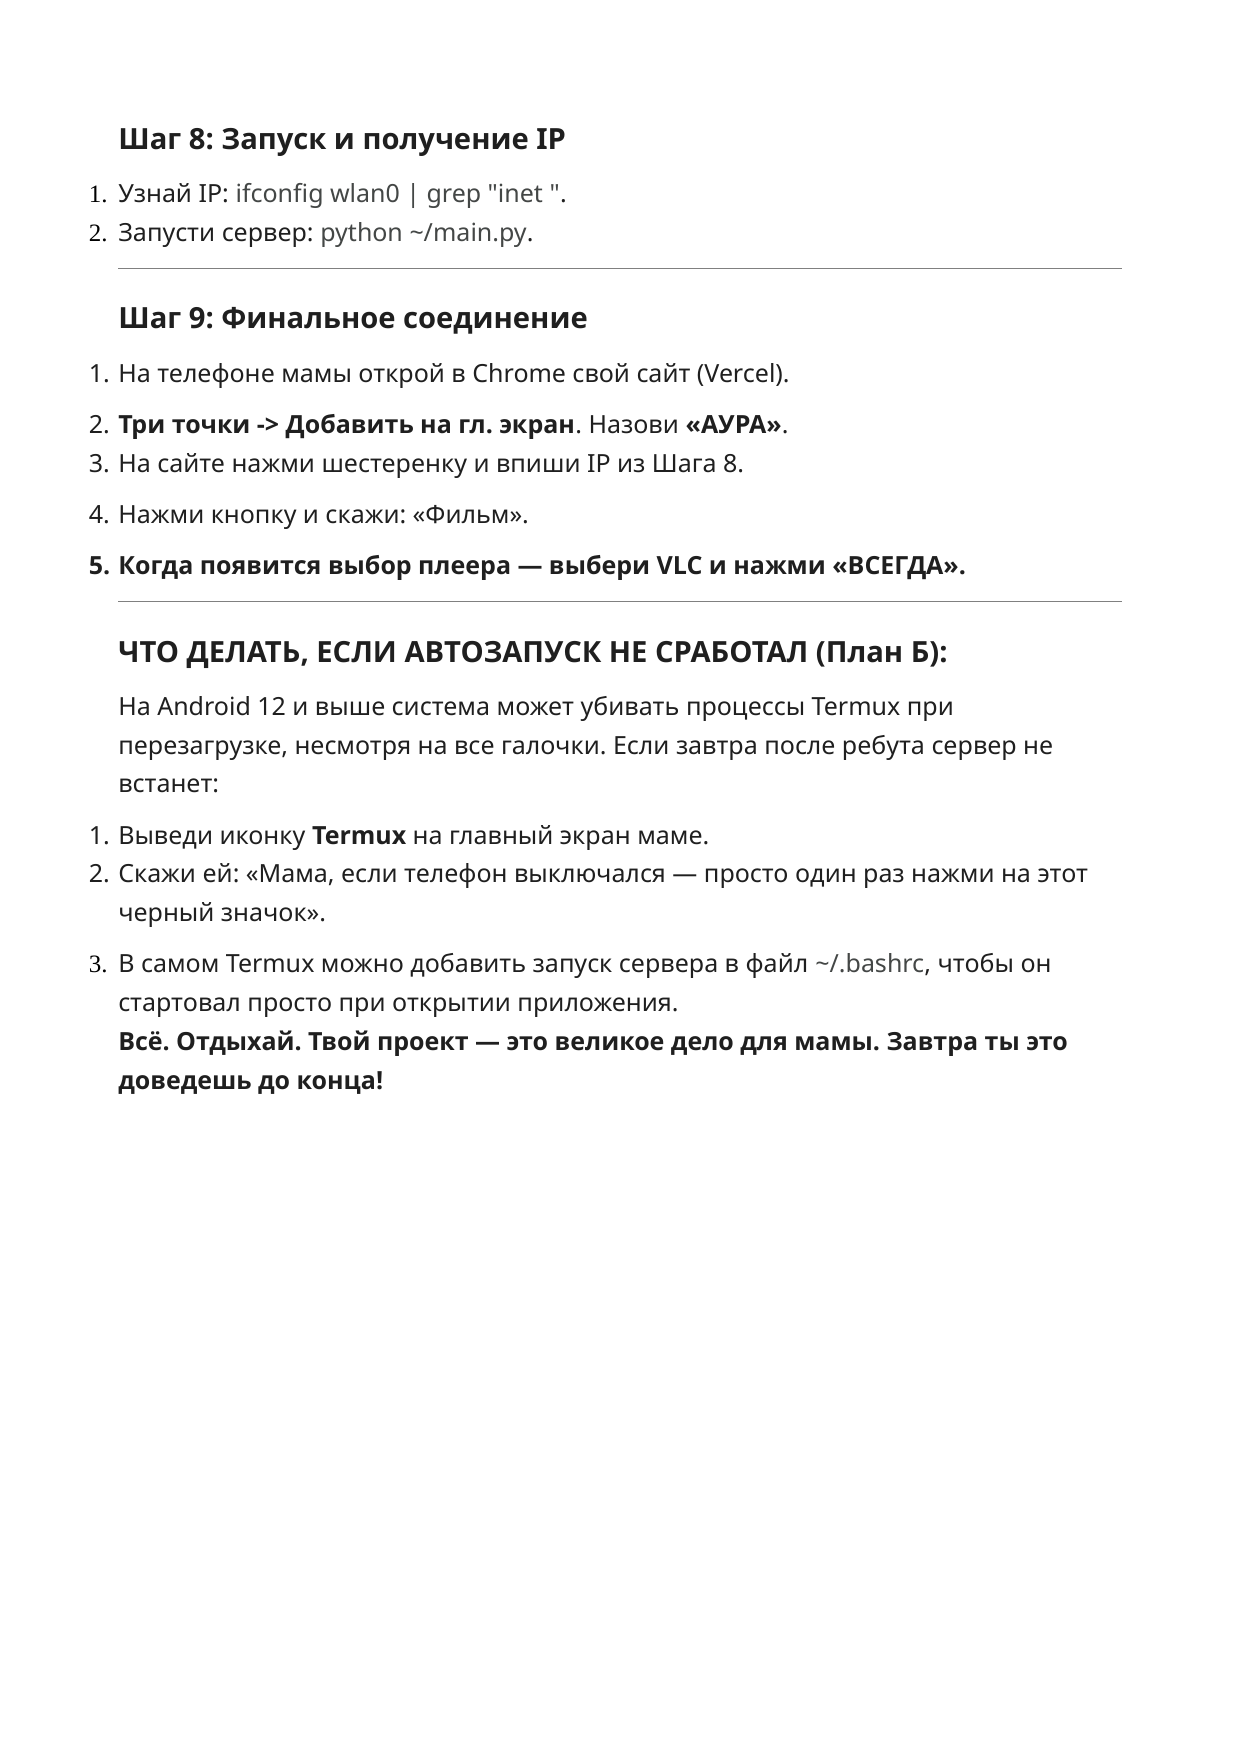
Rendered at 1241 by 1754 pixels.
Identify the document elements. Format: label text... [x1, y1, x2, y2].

list Когда появится выбор плеера — выбери VLC и нажми «ВСЕГДА». [118, 548, 1122, 582]
list Скажи ей: «Мама, если телефон выключался — просто один раз нажми на этот черный значок». [118, 856, 1122, 929]
list Узнай IP: ifconfig wlan0 | grep "inet ". [118, 176, 1122, 210]
list Три точки -> Добавить на гл. экран. Назови «АУРА». [118, 407, 1122, 441]
text На Android 12 и выше система может убивать процессы Termux при перезагрузке, несмотря на все галочки. Если завтра после ребута сервер не встанет: [118, 688, 1122, 800]
list На телефоне мамы открой в Chrome свой сайт (Vercel). [118, 355, 1122, 389]
list Запусти сервер: python ~/main.py. [118, 214, 1122, 249]
text Всё. Отдыхай. Твой проект — это великое дело для мамы. Завтра ты это доведешь до конца! [118, 1023, 1122, 1096]
list На сайте нажми шестеренку и впиши IP из Шага 8. [118, 445, 1122, 479]
subtitle Шаг 8: Запуск и получение IP [118, 118, 1122, 158]
subtitle ЧТО ДЕЛАТЬ, ЕСЛИ АВТОЗАПУСК НЕ СРАБОТАЛ (План Б): [118, 631, 1122, 671]
list Нажми кнопку и скажи: «Фильм». [118, 497, 1122, 531]
subtitle Шаг 9: Финальное соединение [118, 298, 1122, 337]
list В самом Termux можно добавить запуск сервера в файл ~/.bashrc, чтобы он стартовал просто при открытии приложения. [118, 946, 1122, 1019]
list Выведи иконку Termux на главный экран маме. [118, 817, 1122, 851]
